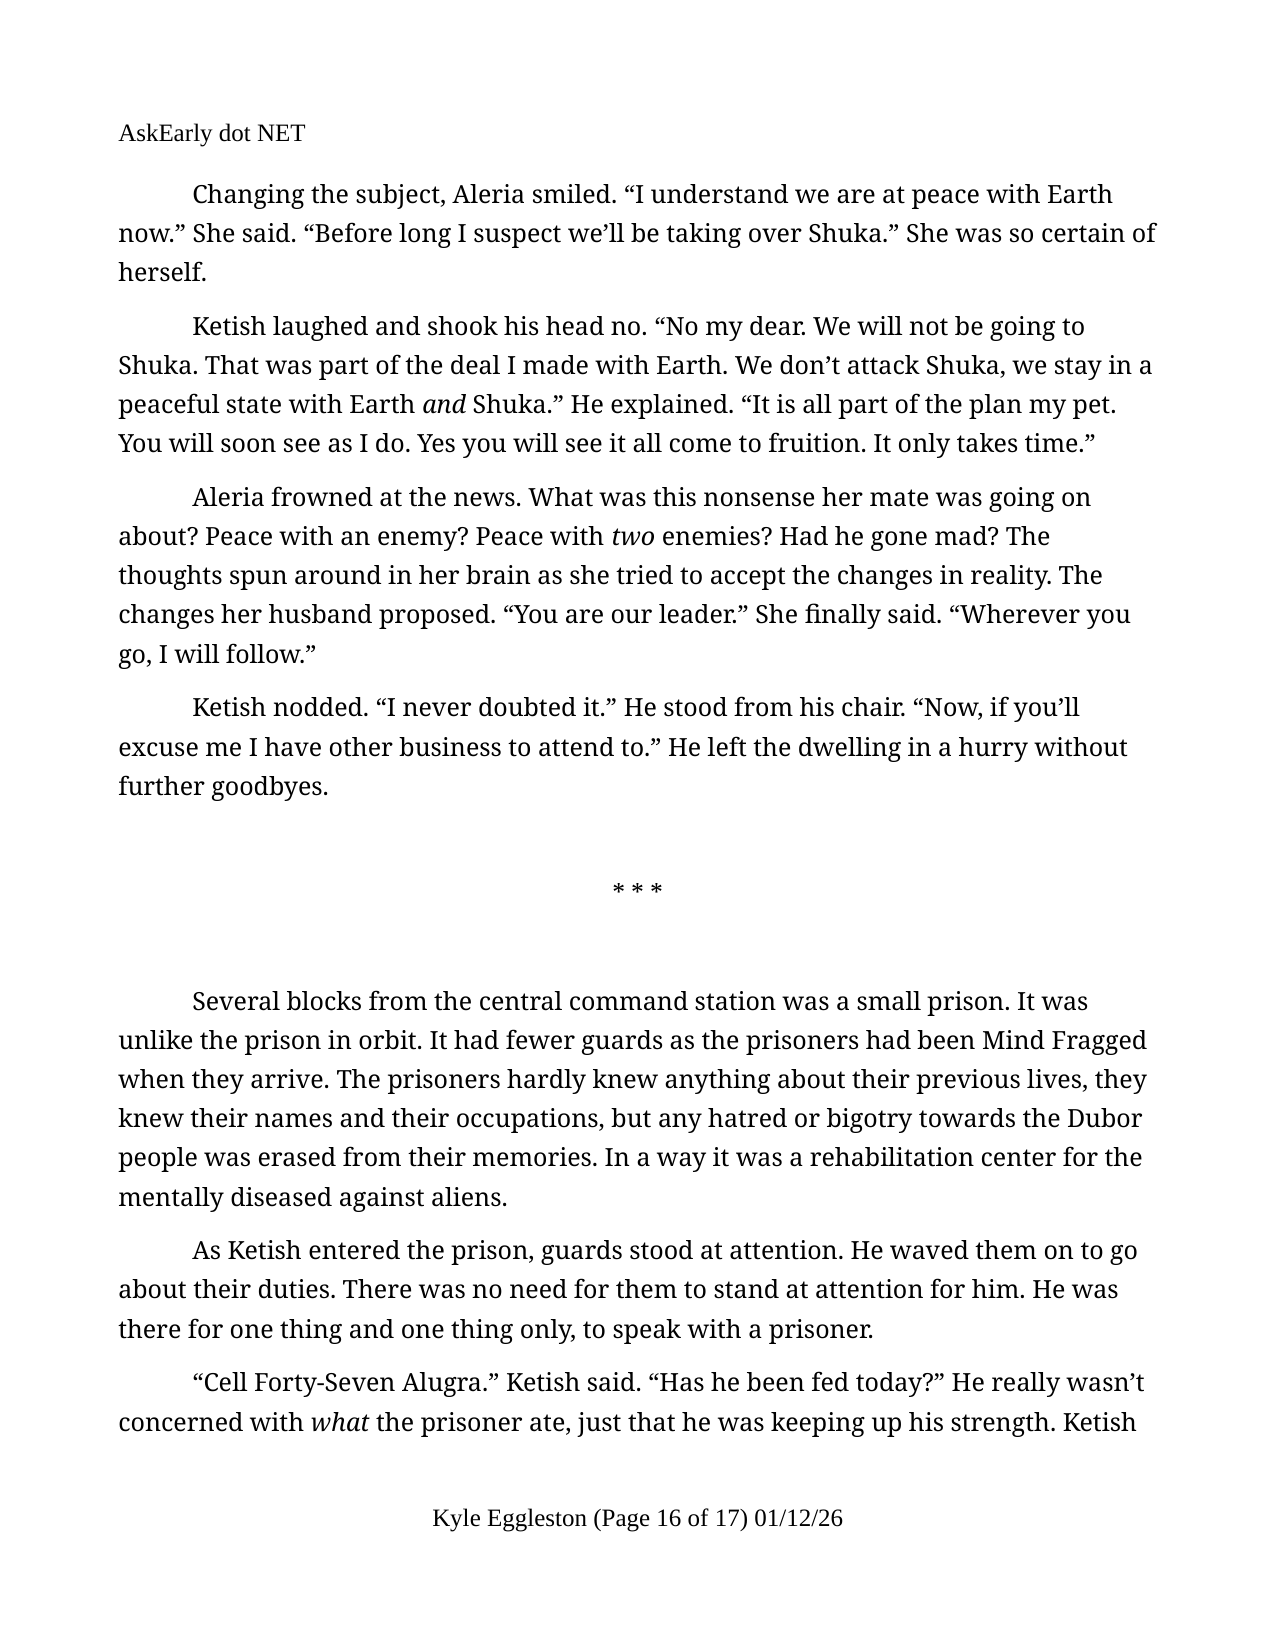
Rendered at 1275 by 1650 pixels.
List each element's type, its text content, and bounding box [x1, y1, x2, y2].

text Ketish laughed and shook his head no. “No my dear. We will not be going to Shuka. That was part of the deal I made with Earth. We don’t attack Shuka, we stay in a peaceful state with Earth and Shuka.” He explained. “It is all part of the plan my pet. You will soon see as I do. Yes you will see it all come to fruition. It only takes time.” [118, 308, 1157, 460]
text Ketish nodded. “I never doubted it.” He stood from his chair. “Now, if you’ll excuse me I have other business to attend to.” He left the dwelling in a hurry without further goodbyes. [118, 690, 1157, 802]
text Changing the subject, Aleria smiled. “I understand we are at peace with Earth now.” She said. “Before long I suspect we’ll be taking over Shuka.” She was so certain of herself. [118, 176, 1157, 289]
text * * * [118, 876, 1157, 910]
text As Ketish entered the prison, guards stood at attention. He waved them on to go about their duties. There was no need for them to stand at attention for him. He was there for one thing and one thing only, to speak with a prisoner. [118, 1233, 1157, 1345]
text Aleria frowned at the news. What was this nonsense her mate was going on about? Peace with an enemy? Peace with two enemies? Had he gone mad? The thoughts spun around in her brain as she tried to accept the changes in reality. The changes her husband proposed. “You are our leader.” She finally said. “Wherever you go, I will follow.” [118, 480, 1157, 670]
text Several blocks from the central command station was a small prison. It was unlike the prison in orbit. It had fewer guards as the prisoners had been Mind Fragged when they arrive. The prisoners hardly knew anything about their previous lives, they knew their names and their occupations, but any hatred or bigotry towards the Dubor people was erased from their memories. In a way it was a rehabilitation center for the mentally diseased against aliens. [118, 983, 1157, 1213]
text “Cell Forty-Seven Alugra.” Ketish said. “Has he been fed today?” He really wasn’t concerned with what the prisoner ate, just that he was keeping up his strength. Ketish [118, 1365, 1157, 1438]
